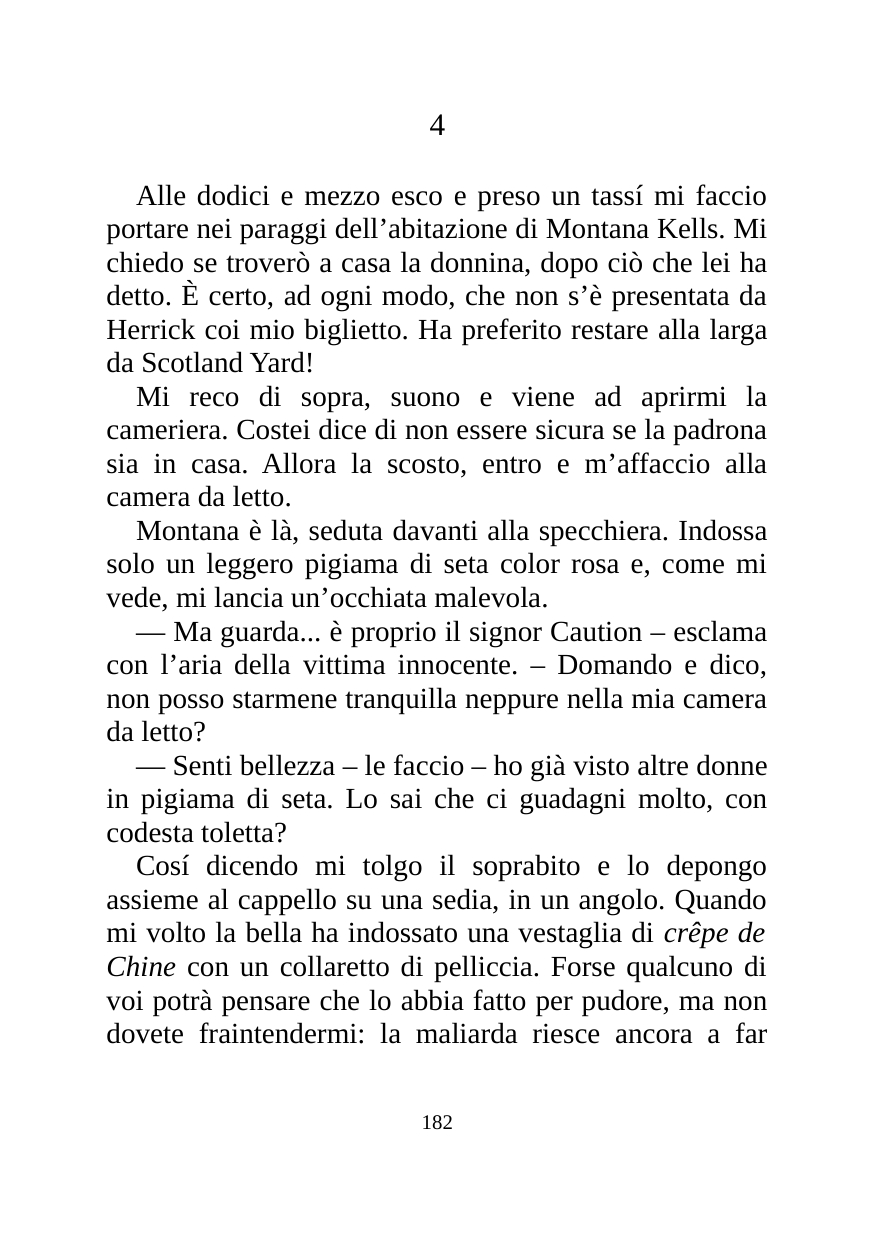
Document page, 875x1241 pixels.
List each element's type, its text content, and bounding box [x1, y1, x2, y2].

text Cosí dicendo mi tolgo il soprabito e lo depongo assieme al cappello su una sedia, in un angolo. Quando mi volto la bella ha indossato una vestaglia di crêpe de Chine con un collaretto di pelliccia. Forse qualcuno di voi potrà pensare che lo abbia fatto per pudore, ma non dovete fraintendermi: la maliarda riesce ancora a far [106, 848, 768, 1050]
text — Senti bellezza – le faccio – ho già visto altre donne in pigiama di seta. Lo sai che ci guadagni molto, con codesta toletta? [106, 748, 768, 848]
text Alle dodici e mezzo esco e preso un tassí mi faccio portare nei paraggi dell’abitazione di Montana Kells. Mi chiedo se troverò a casa la donnina, dopo ciò che lei ha detto. È certo, ad ogni modo, che non s’è presentata da Herrick coi mio biglietto. Ha preferito restare alla larga da Scotland Yard! [106, 178, 768, 379]
subtitle 4 [106, 106, 768, 142]
text Montana è là, seduta davanti alla specchiera. Indossa solo un leggero pigiama di seta color rosa e, come mi vede, mi lancia un’occhiata malevola. [106, 513, 768, 614]
text Mi reco di sopra, suono e viene ad aprirmi la cameriera. Costei dice di non essere sicura se la padrona sia in casa. Allora la scosto, entro e m’affaccio alla camera da letto. [106, 379, 768, 513]
text — Ma guarda... è proprio il signor Caution – esclama con l’aria della vittima innocente. – Domando e dico, non posso starmene tranquilla neppure nella mia camera da letto? [106, 614, 768, 748]
